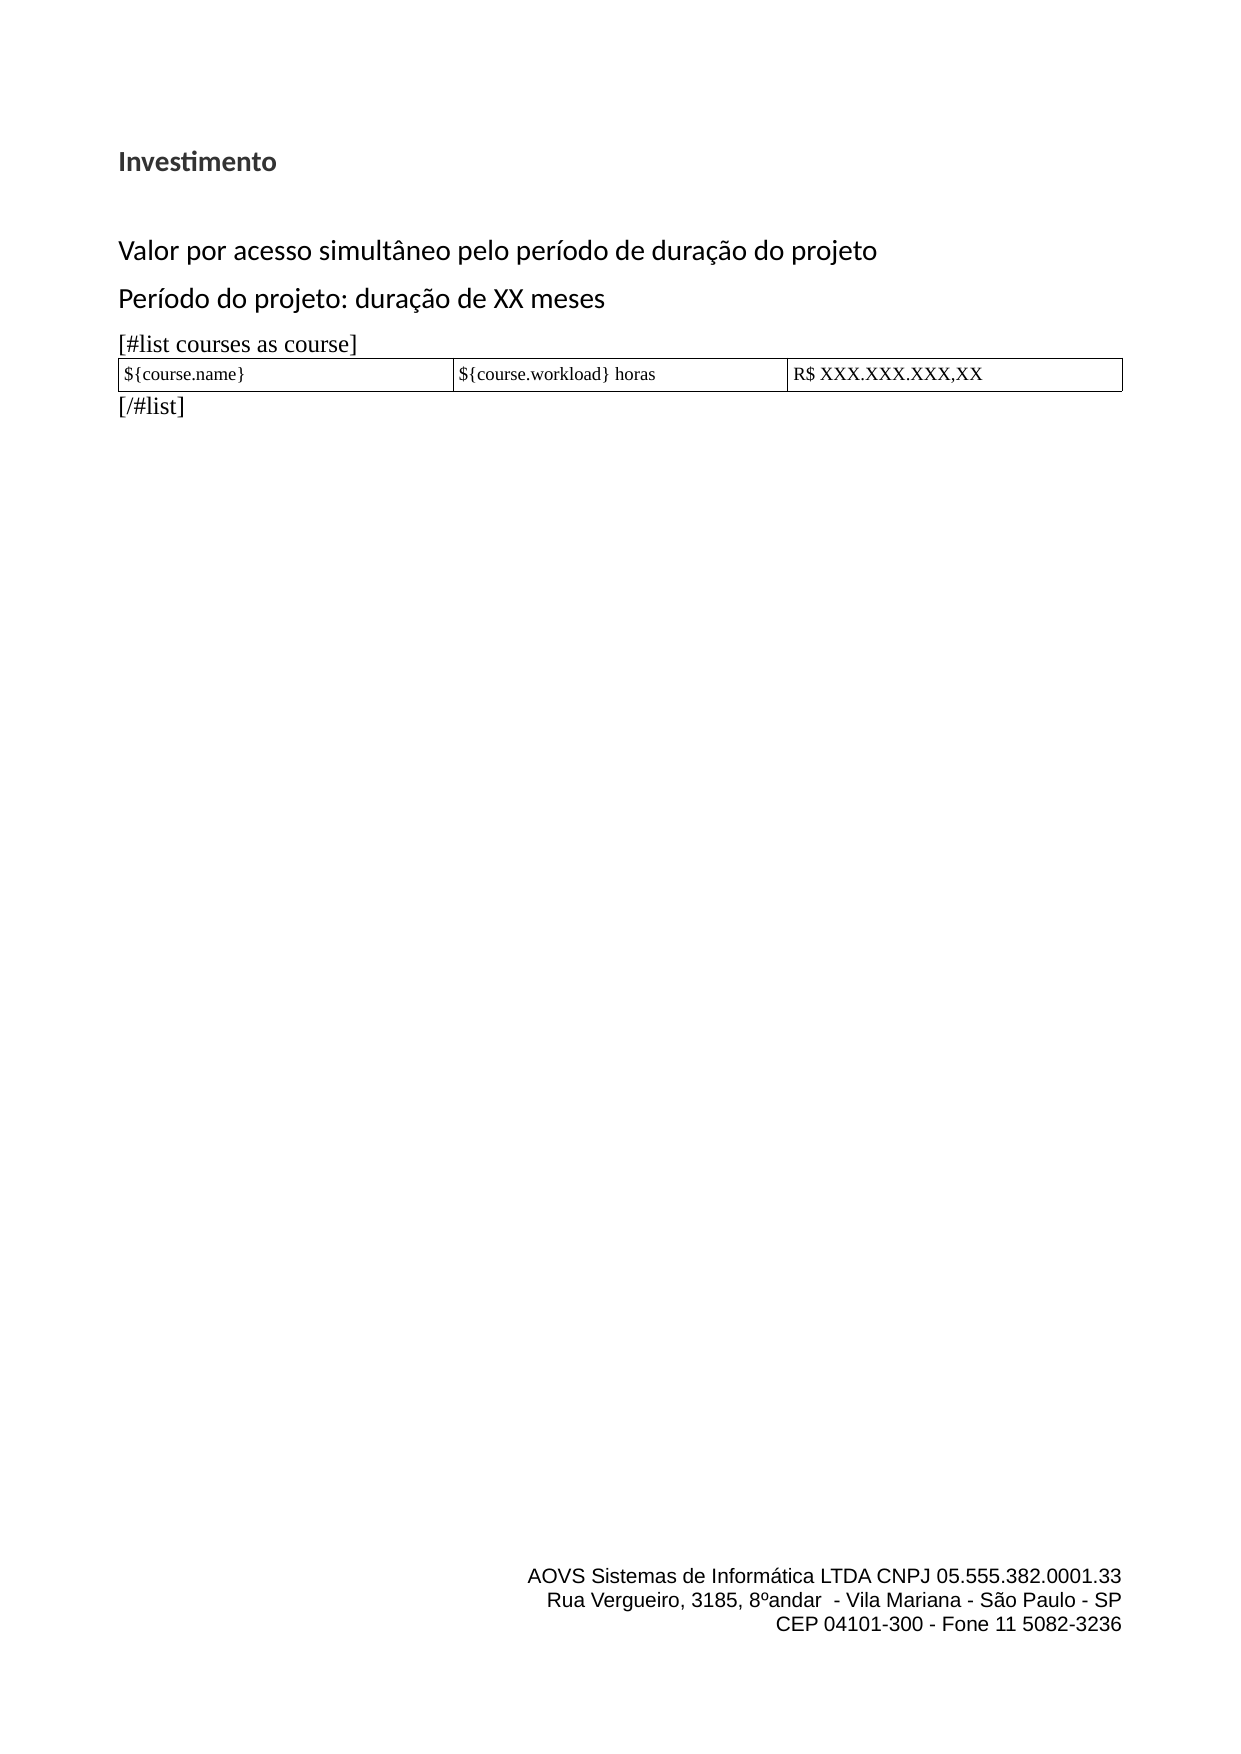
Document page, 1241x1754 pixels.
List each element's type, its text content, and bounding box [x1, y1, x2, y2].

subtitle Investimento [118, 143, 1122, 179]
text [/#list] [118, 392, 1122, 419]
table_header ${course.workload} horas [454, 359, 787, 391]
text Valor por acesso simultâneo pelo período de duração do projeto [118, 232, 1122, 268]
table_header R$ XXX.XXX.XXX,XX [788, 359, 1122, 391]
text Período do projeto: duração de XX meses [118, 281, 1122, 316]
text [#list courses as course] [118, 329, 1122, 357]
table_header ${course.name} [119, 359, 453, 391]
